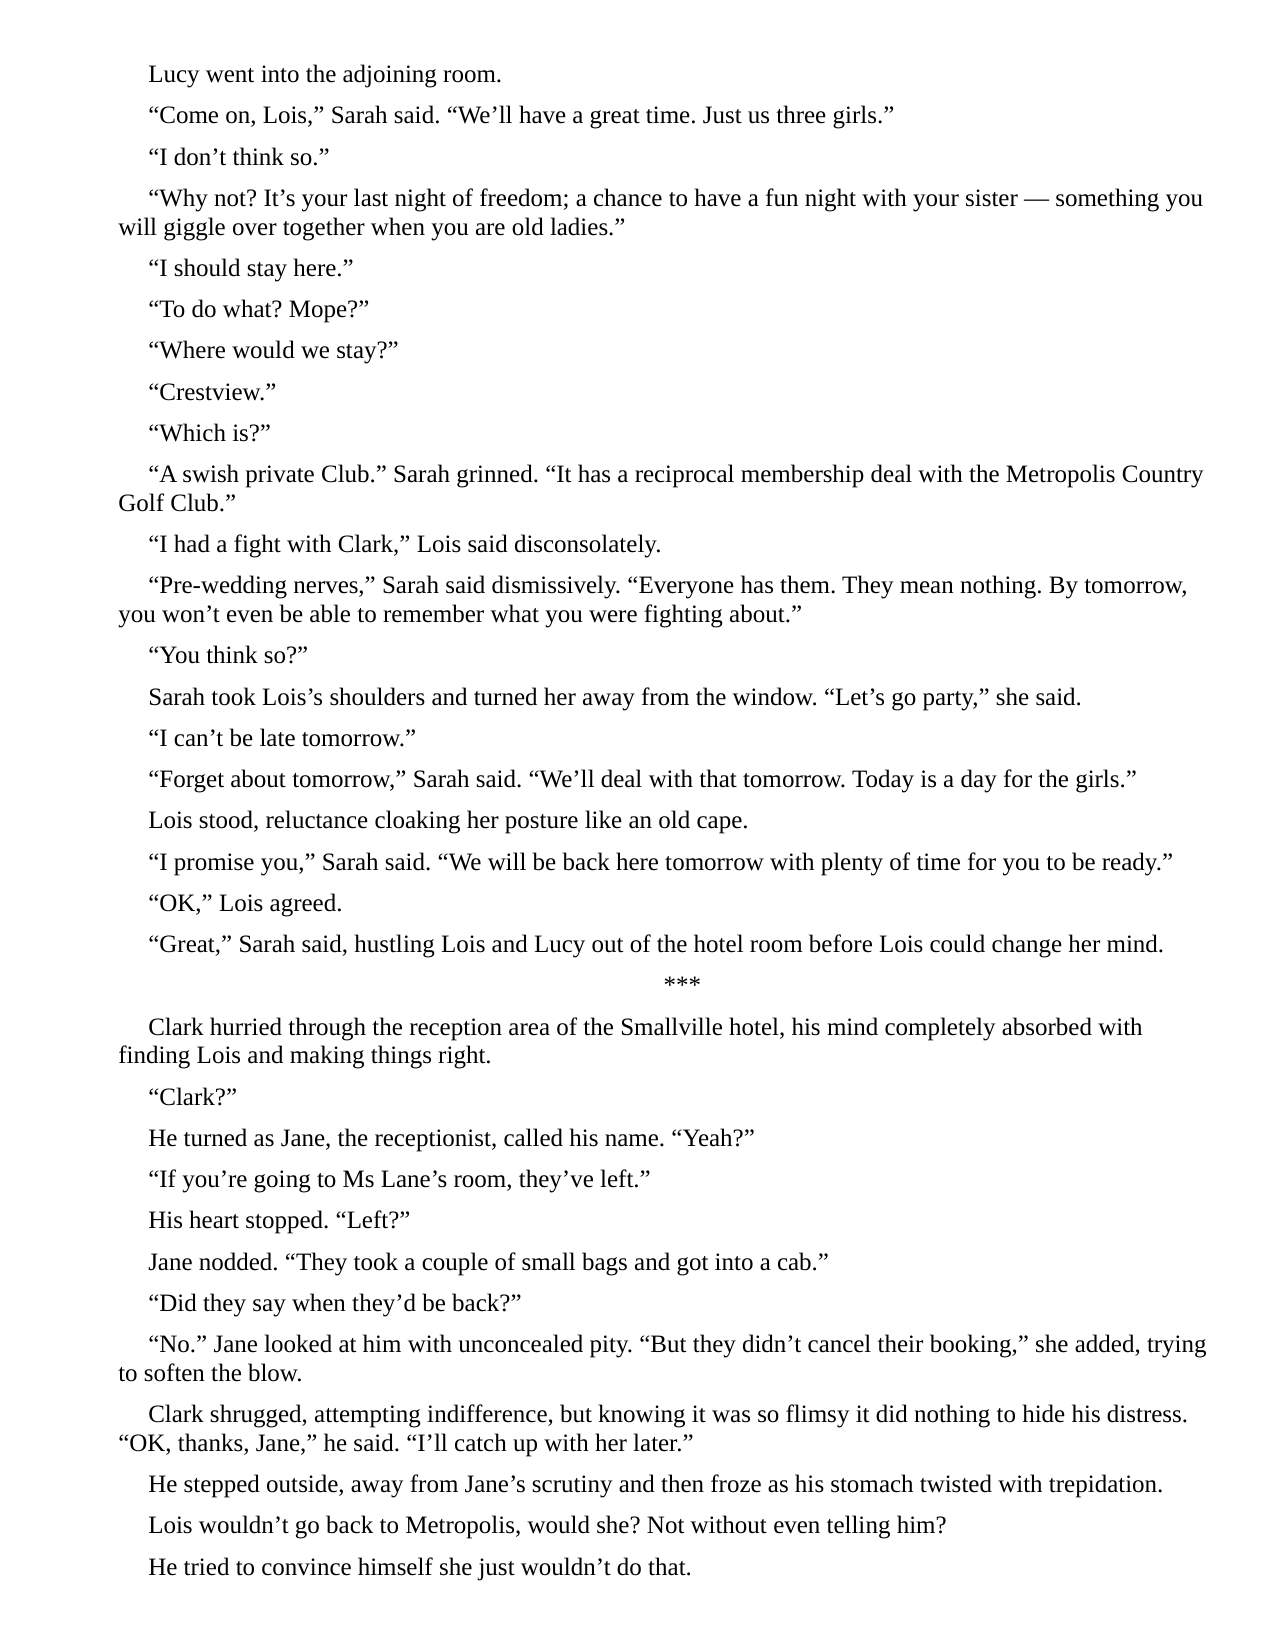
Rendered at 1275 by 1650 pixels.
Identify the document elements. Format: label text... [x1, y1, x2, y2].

text His heart stopped. “Left?” [118, 1205, 1216, 1234]
text He turned as Jane, the receptionist, called his name. “Yeah?” [118, 1123, 1216, 1152]
text Jane nodded. “They took a couple of small bags and got into a cab.” [118, 1247, 1216, 1275]
text “Come on, Lois,” Sarah said. “We’ll have a great time. Just us three girls.” [118, 100, 1216, 129]
text “Where would we stay?” [118, 335, 1216, 364]
text Lois wouldn’t go back to Metropolis, would she? Not without even telling him? [118, 1510, 1216, 1539]
text “I can’t be late tomorrow.” [118, 723, 1216, 752]
text “No.” Jane looked at him with unconcealed pity. “But they didn’t cancel their booking,” she added, trying to soften the blow. [118, 1329, 1216, 1387]
text “Crestview.” [118, 377, 1216, 405]
text Lucy went into the adjoining room. [118, 59, 1216, 88]
text “I had a fight with Clark,” Lois said disconsolately. [118, 529, 1216, 558]
text Sarah took Lois’s shoulders and turned her away from the window. “Let’s go party,” she said. [118, 682, 1216, 710]
text “I promise you,” Sarah said. “We will be back here tomorrow with plenty of time for you to be ready.” [118, 847, 1216, 875]
text “To do what? Mope?” [118, 294, 1216, 323]
text “Forget about tomorrow,” Sarah said. “We’ll deal with that tomorrow. Today is a day for the girls.” [118, 764, 1216, 793]
text He tried to convince himself she just wouldn’t do that. [118, 1552, 1216, 1580]
text “Why not? It’s your last night of freedom; a chance to have a fun night with your sister — something you will giggle over together when you are old ladies.” [118, 183, 1216, 240]
text Lois stood, reluctance cloaking her posture like an old cape. [118, 805, 1216, 834]
text “Which is?” [118, 418, 1216, 447]
text “You think so?” [118, 640, 1216, 669]
text “Pre-wedding nerves,” Sarah said dismissively. “Everyone has them. They mean nothing. By tomorrow, you won’t even be able to remember what you were fighting about.” [118, 570, 1216, 628]
text *** [118, 970, 1216, 999]
text “Clark?” [118, 1082, 1216, 1110]
text “Great,” Sarah said, hustling Lois and Lucy out of the hotel room before Lois could change her mind. [118, 929, 1216, 958]
text “I don’t think so.” [118, 142, 1216, 170]
text He stepped outside, away from Jane’s scrutiny and then froze as his stomach twisted with trepidation. [118, 1469, 1216, 1498]
text “If you’re going to Ms Lane’s room, they’ve left.” [118, 1164, 1216, 1193]
text “Did they say when they’d be back?” [118, 1288, 1216, 1317]
text “OK,” Lois agreed. [118, 888, 1216, 917]
text “I should stay here.” [118, 253, 1216, 282]
text “A swish private Club.” Sarah grinned. “It has a reciprocal membership deal with the Metropolis Country Golf Club.” [118, 459, 1216, 517]
text Clark shrugged, attempting indifference, but knowing it was so flimsy it did nothing to hide his distress. “OK, thanks, Jane,” he said. “I’ll catch up with her later.” [118, 1399, 1216, 1457]
text Clark hurried through the reception area of the Smallville hotel, his mind completely absorbed with finding Lois and making things right. [118, 1012, 1216, 1069]
